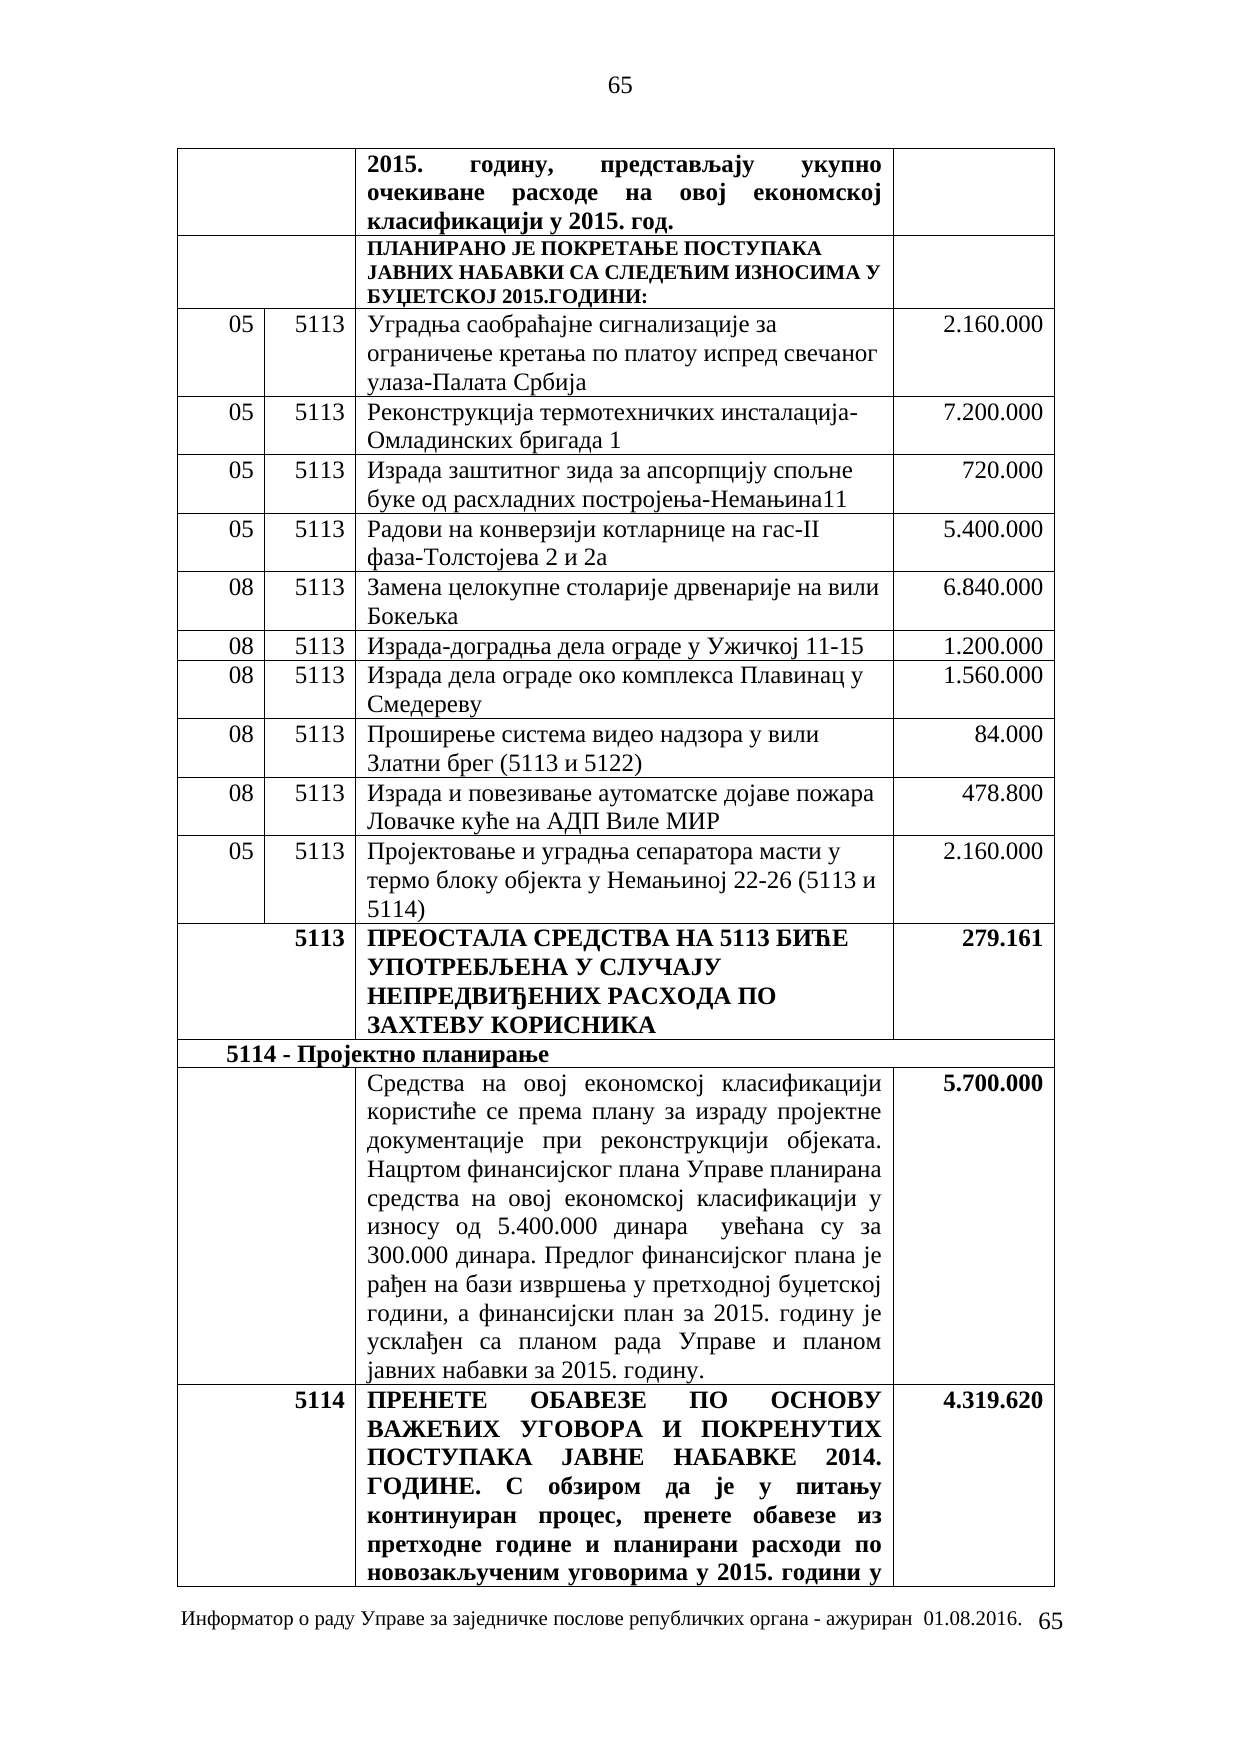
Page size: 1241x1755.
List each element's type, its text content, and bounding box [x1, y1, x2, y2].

table_cell 5113 [265, 309, 355, 396]
table_cell [894, 236, 1054, 308]
table_cell [178, 1068, 355, 1384]
table_cell 720.000 [894, 455, 1054, 513]
table_cell 478.800 [894, 778, 1054, 835]
table_cell 5113 [265, 514, 355, 571]
table_cell 5113 [178, 924, 355, 1038]
table_cell 08 [178, 572, 264, 630]
table_cell 05 [178, 309, 264, 396]
table_cell 1.560.000 [894, 661, 1054, 718]
table_cell 2.160.000 [894, 836, 1054, 922]
table_cell [894, 149, 1054, 235]
table_cell Израда дела ограде око комплекса Плавинац у Смедереву [356, 661, 893, 718]
table_cell 5113 [265, 455, 355, 513]
table_cell 05 [178, 455, 264, 513]
table_cell 5113 [265, 397, 355, 454]
table_cell 279.161 [894, 924, 1054, 1038]
table_cell 2015. годину, представљају укупно очекиване расходе на овој економској класификацији у 2015. год. [356, 149, 893, 235]
table_cell 6.840.000 [894, 572, 1054, 630]
table_cell 5113 [265, 572, 355, 630]
table_cell 5.700.000 [894, 1068, 1054, 1384]
table_cell Проширење система видео надзора у вили Златни брег (5113 и 5122) [356, 719, 893, 777]
table_cell Уградња саобраћајне сигнализације за ограничење кретања по платоу испред свечаног улаза-Палата Србија [356, 309, 893, 396]
table_cell Реконструкција термотехничких инсталација-Омладинских бригада 1 [356, 397, 893, 454]
table_cell 05 [178, 397, 264, 454]
table_cell [178, 149, 355, 235]
table_cell 5114 - Пројектно планирање [178, 1040, 1054, 1067]
table_cell Израда заштитног зида за апсорпцију спољне буке од расхладних постројења-Немањина11 [356, 455, 893, 513]
table_cell ПРЕНЕТЕ ОБАВЕЗЕ ПО ОСНОВУ ВАЖЕЋИХ УГОВОРА И ПОКРЕНУТИХ ПОСТУПАКА ЈАВНЕ НАБАВКЕ 2014. ГОДИНЕ. С обзиром да је у питању континуиран процес, пренете обавезе из претходне године и планирани расходи по новозакљученим уговорима у 2015. години у [356, 1385, 893, 1586]
table_cell Израда-доградња дела ограде у Ужичкој 11-15 [356, 631, 893, 659]
table_cell 05 [178, 836, 264, 922]
table_cell 08 [178, 719, 264, 777]
table_cell 7.200.000 [894, 397, 1054, 454]
table_cell ПРЕОСТАЛА СРЕДСТВА НА 5113 БИЋЕ УПОТРЕБЉЕНА У СЛУЧАЈУ НЕПРЕДВИЂЕНИХ РАСХОДА ПО ЗАХТЕВУ КОРИСНИКА [356, 924, 893, 1038]
table_cell 5113 [265, 778, 355, 835]
table_cell 4.319.620 [894, 1385, 1054, 1586]
table_cell 5113 [265, 661, 355, 718]
table_cell 08 [178, 778, 264, 835]
table_cell ПЛАНИРАНО ЈЕ ПОКРЕТАЊЕ ПОСТУПАКА ЈАВНИХ НАБАВКИ СА СЛЕДЕЋИМ ИЗНОСИМА У БУЏЕТСКОЈ 2015.ГОДИНИ: [356, 236, 893, 308]
table_cell [178, 236, 355, 308]
table_cell 5113 [265, 719, 355, 777]
table_cell 5113 [265, 836, 355, 922]
table_cell 2.160.000 [894, 309, 1054, 396]
table_cell Израда и повезивање аутоматске дојаве пожара Ловачке куће на АДП Виле МИР [356, 778, 893, 835]
table_cell Замена целокупне столарије дрвенарије на вили Бокељка [356, 572, 893, 630]
table_cell 5114 [178, 1385, 355, 1586]
table_cell 05 [178, 514, 264, 571]
table_cell Радови на конверзији котларнице на гас-II фаза-Толстојева 2 и 2а [356, 514, 893, 571]
table_cell Средства на овој економској класификацији користиће се према плану за израду пројектне документације при реконструкцији објеката. Нацртом финансијског плана Управе планирана средства на овој економској класификацији у износу од 5.400.000 динара увећана су за 300.000 динара. Предлог финансијског плана је рађен на бази извршења у претходној буџетској години, а финансијски план за 2015. годину је усклађен са планом рада Управе и планом јавних набавки за 2015. годину. [356, 1068, 893, 1384]
table_cell 5113 [265, 631, 355, 659]
table_cell 1.200.000 [894, 631, 1054, 659]
table_cell 84.000 [894, 719, 1054, 777]
table_cell 5.400.000 [894, 514, 1054, 571]
table_cell 08 [178, 661, 264, 718]
table_cell Пројектовање и уградња сепаратора масти у термо блоку објекта у Немањиној 22-26 (5113 и 5114) [356, 836, 893, 922]
table_cell 08 [178, 631, 264, 659]
